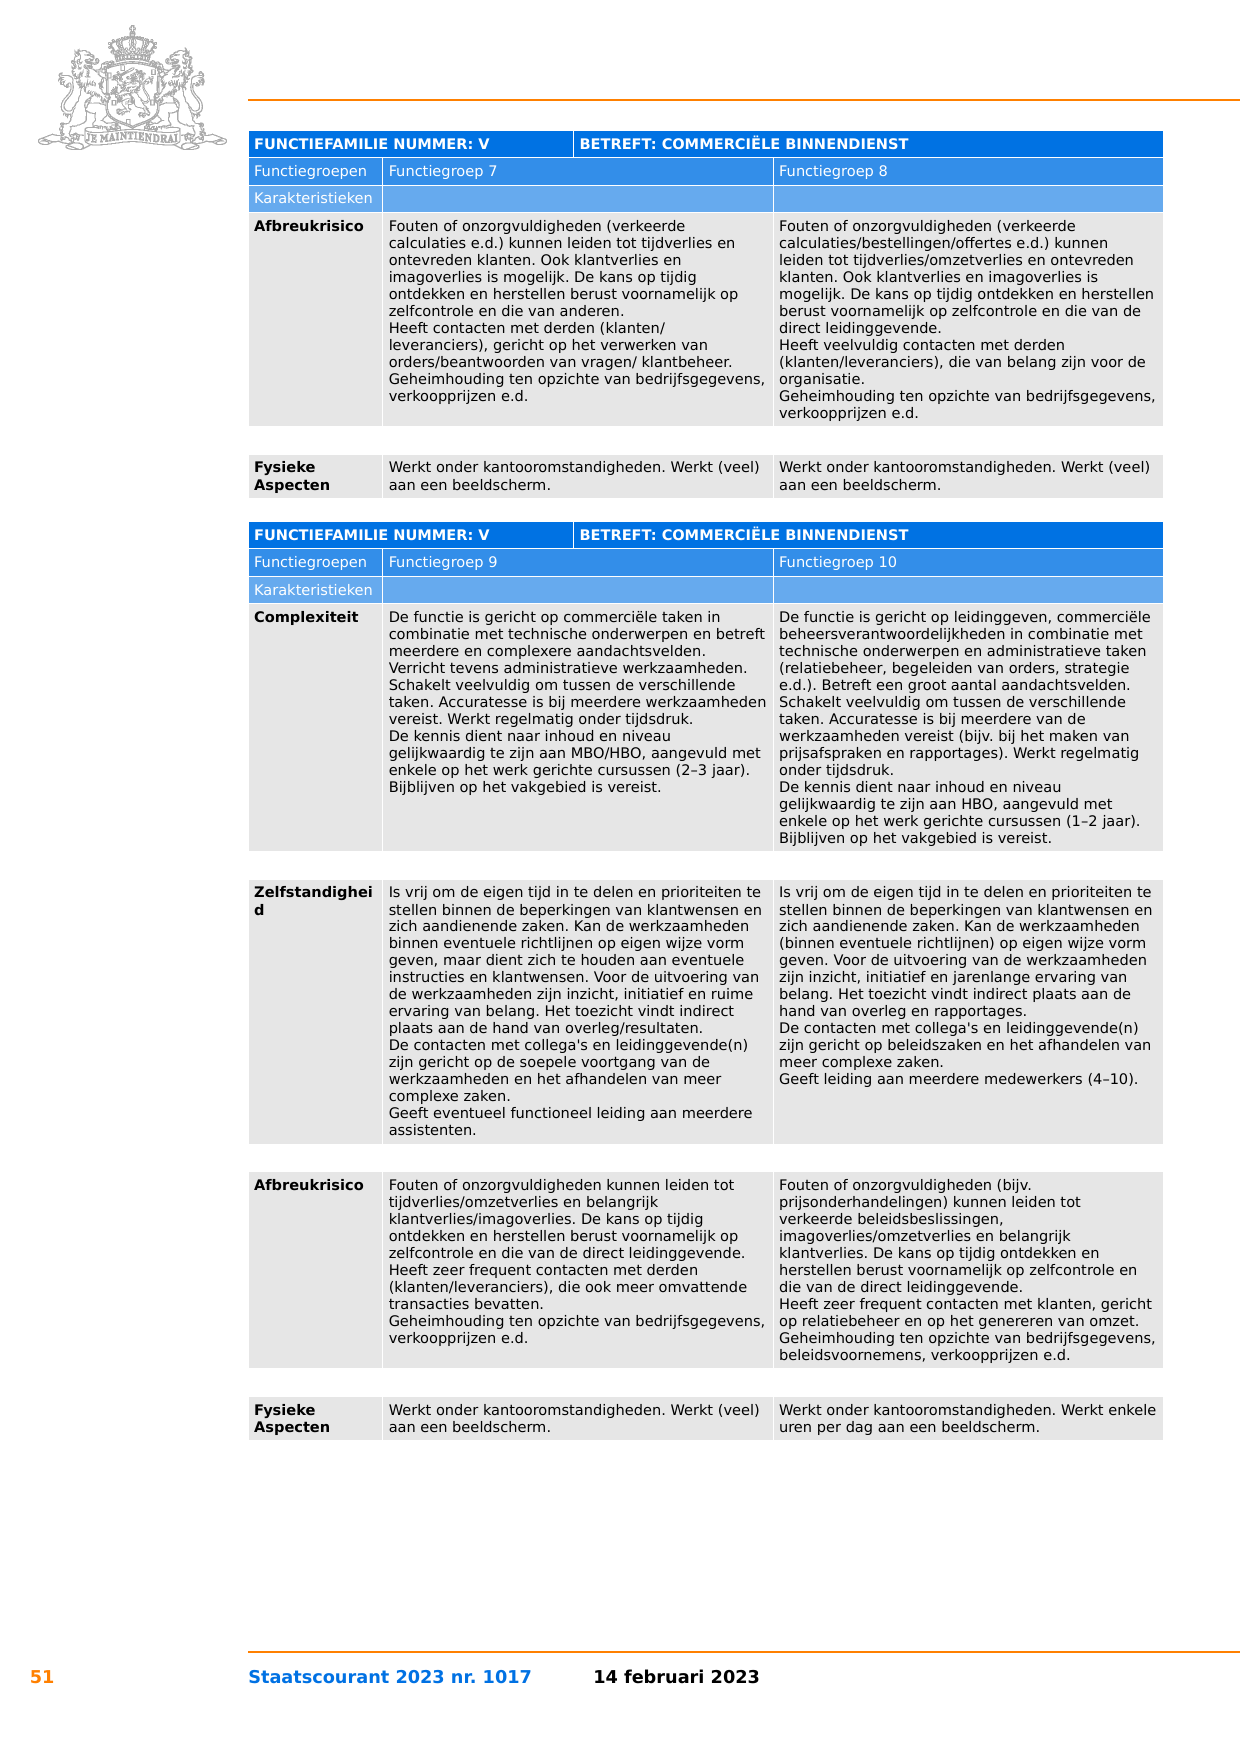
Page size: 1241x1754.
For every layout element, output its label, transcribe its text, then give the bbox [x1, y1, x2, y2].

table_cell [249, 427, 382, 454]
table_cell [774, 852, 1163, 879]
table_cell Werkt onder kantooromstandigheden. Werkt (veel) aan een beeldscherm. [383, 455, 773, 498]
table_cell Fysieke Aspecten [249, 455, 382, 498]
table_header BETREFT: COMMERCIËLE BINNENDIENST [574, 522, 1163, 548]
table_cell [774, 1369, 1163, 1396]
table_cell [774, 1145, 1163, 1171]
table_cell Functiegroep 10 [774, 549, 1163, 576]
table_cell Werkt onder kantooromstandigheden. Werkt (veel) aan een beeldscherm. [383, 1397, 773, 1440]
table_cell Fouten of onzorgvuldigheden kunnen leiden tot tijdverlies/omzetverlies en belangrijk klantverlies/imagoverlies. De kans op tijdig ontdekken en herstellen berust voornamelijk op zelfcontrole en die van de direct leidinggevende. Heeft zeer frequent contacten met derden (klanten/leveranciers), die ook meer omvattende transacties bevatten. Geheimhouding ten opzichte van bedrijfsgegevens, verkoopprijzen e.d. [383, 1172, 773, 1368]
table_header BETREFT: COMMERCIËLE BINNENDIENST [574, 131, 1163, 157]
table_cell Karakteristieken [249, 186, 382, 212]
table_cell Functiegroepen [249, 158, 382, 185]
table_cell [249, 1369, 382, 1396]
table_cell Complexiteit [249, 604, 382, 851]
table_cell Is vrij om de eigen tijd in te delen en prioriteiten te stellen binnen de beperkingen van klantwensen en zich aandienende zaken. Kan de werkzaamheden (binnen eventuele richtlijnen) op eigen wijze vorm geven. Voor de uitvoering van de werkzaamheden zijn inzicht, initiatief en jarenlange ervaring van belang. Het toezicht vindt indirect plaats aan de hand van overleg en rapportages. De contacten met collega's en leidinggevende(n) zijn gericht op beleidszaken en het afhandelen van meer complexe zaken. Geeft leiding aan meerdere medewerkers (4–10). [774, 880, 1163, 1144]
table_cell [249, 1145, 382, 1171]
table_header FUNCTIEFAMILIE NUMMER: V [249, 522, 573, 548]
table_cell Fouten of onzorgvuldigheden (verkeerde calculaties e.d.) kunnen leiden tot tijdverlies en ontevreden klanten. Ook klantverlies en imagoverlies is mogelijk. De kans op tijdig ontdekken en herstellen berust voornamelijk op zelfcontrole en die van anderen. Heeft contacten met derden (klanten/ leveranciers), gericht op het verwerken van orders/beantwoorden van vragen/ klantbeheer. Geheimhouding ten opzichte van bedrijfsgegevens, verkoopprijzen e.d. [383, 213, 773, 426]
table_cell [383, 577, 773, 603]
table_cell Functiegroep 9 [383, 549, 773, 576]
table_cell [383, 852, 773, 879]
table_cell Karakteristieken [249, 577, 382, 603]
table_cell Functiegroep 8 [774, 158, 1163, 185]
table_header FUNCTIEFAMILIE NUMMER: V [249, 131, 573, 157]
table_cell Functiegroep 7 [383, 158, 773, 185]
table_cell Werkt onder kantooromstandigheden. Werkt (veel) aan een beeldscherm. [774, 455, 1163, 498]
table_cell De functie is gericht op commerciële taken in combinatie met technische onderwerpen en betreft meerdere en complexere aandachtsvelden. Verricht tevens administratieve werkzaamheden. Schakelt veelvuldig om tussen de verschillende taken. Accuratesse is bij meerdere werkzaamheden vereist. Werkt regelmatig onder tijdsdruk. De kennis dient naar inhoud en niveau gelijkwaardig te zijn aan MBO/HBO, aangevuld met enkele op het werk gerichte cursussen (2–3 jaar). Bijblijven op het vakgebied is vereist. [383, 604, 773, 851]
table_cell Afbreukrisico [249, 213, 382, 426]
table_cell [383, 1145, 773, 1171]
table_cell [774, 427, 1163, 454]
table_cell De functie is gericht op leidinggeven, commerciële beheersverantwoordelijkheden in combinatie met technische onderwerpen en administratieve taken (relatiebeheer, begeleiden van orders, strategie e.d.). Betreft een groot aantal aandachtsvelden. Schakelt veelvuldig om tussen de verschillende taken. Accuratesse is bij meerdere van de werkzaamheden vereist (bijv. bij het maken van prijsafspraken en rapportages). Werkt regelmatig onder tijdsdruk. De kennis dient naar inhoud en niveau gelijkwaardig te zijn aan HBO, aangevuld met enkele op het werk gerichte cursussen (1–2 jaar). Bijblijven op het vakgebied is vereist. [774, 604, 1163, 851]
table_cell [383, 1369, 773, 1396]
table_cell Is vrij om de eigen tijd in te delen en prioriteiten te stellen binnen de beperkingen van klantwensen en zich aandienende zaken. Kan de werkzaamheden binnen eventuele richtlijnen op eigen wijze vorm geven, maar dient zich te houden aan eventuele instructies en klantwensen. Voor de uitvoering van de werkzaamheden zijn inzicht, initiatief en ruime ervaring van belang. Het toezicht vindt indirect plaats aan de hand van overleg/resultaten. De contacten met collega's en leidinggevende(n) zijn gericht op de soepele voortgang van de werkzaamheden en het afhandelen van meer complexe zaken. Geeft eventueel functioneel leiding aan meerdere assistenten. [383, 880, 773, 1144]
table_cell [249, 852, 382, 879]
table_cell Fysieke Aspecten [249, 1397, 382, 1440]
table_cell Werkt onder kantooromstandigheden. Werkt enkele uren per dag aan een beeldscherm. [774, 1397, 1163, 1440]
table_cell Fouten of onzorgvuldigheden (bijv. prijsonderhandelingen) kunnen leiden tot verkeerde beleidsbeslissingen, imagoverlies/omzetverlies en belangrijk klantverlies. De kans op tijdig ontdekken en herstellen berust voornamelijk op zelfcontrole en die van de direct leidinggevende. Heeft zeer frequent contacten met klanten, gericht op relatiebeheer en op het genereren van omzet. Geheimhouding ten opzichte van bedrijfsgegevens, beleidsvoornemens, verkoopprijzen e.d. [774, 1172, 1163, 1368]
table_cell [383, 427, 773, 454]
picture [38, 25, 227, 150]
table_cell [774, 577, 1163, 603]
table_cell [383, 186, 773, 212]
table_cell Afbreukrisico [249, 1172, 382, 1368]
table_cell Functiegroepen [249, 549, 382, 576]
table_cell Fouten of onzorgvuldigheden (verkeerde calculaties/bestellingen/offertes e.d.) kunnen leiden tot tijdverlies/omzetverlies en ontevreden klanten. Ook klantverlies en imagoverlies is mogelijk. De kans op tijdig ontdekken en herstellen berust voornamelijk op zelfcontrole en die van de direct leidinggevende. Heeft veelvuldig contacten met derden (klanten/leveranciers), die van belang zijn voor de organisatie. Geheimhouding ten opzichte van bedrijfsgegevens, verkoopprijzen e.d. [774, 213, 1163, 426]
table_cell [774, 186, 1163, 212]
table_cell Zelfstandigheid [249, 880, 382, 1144]
